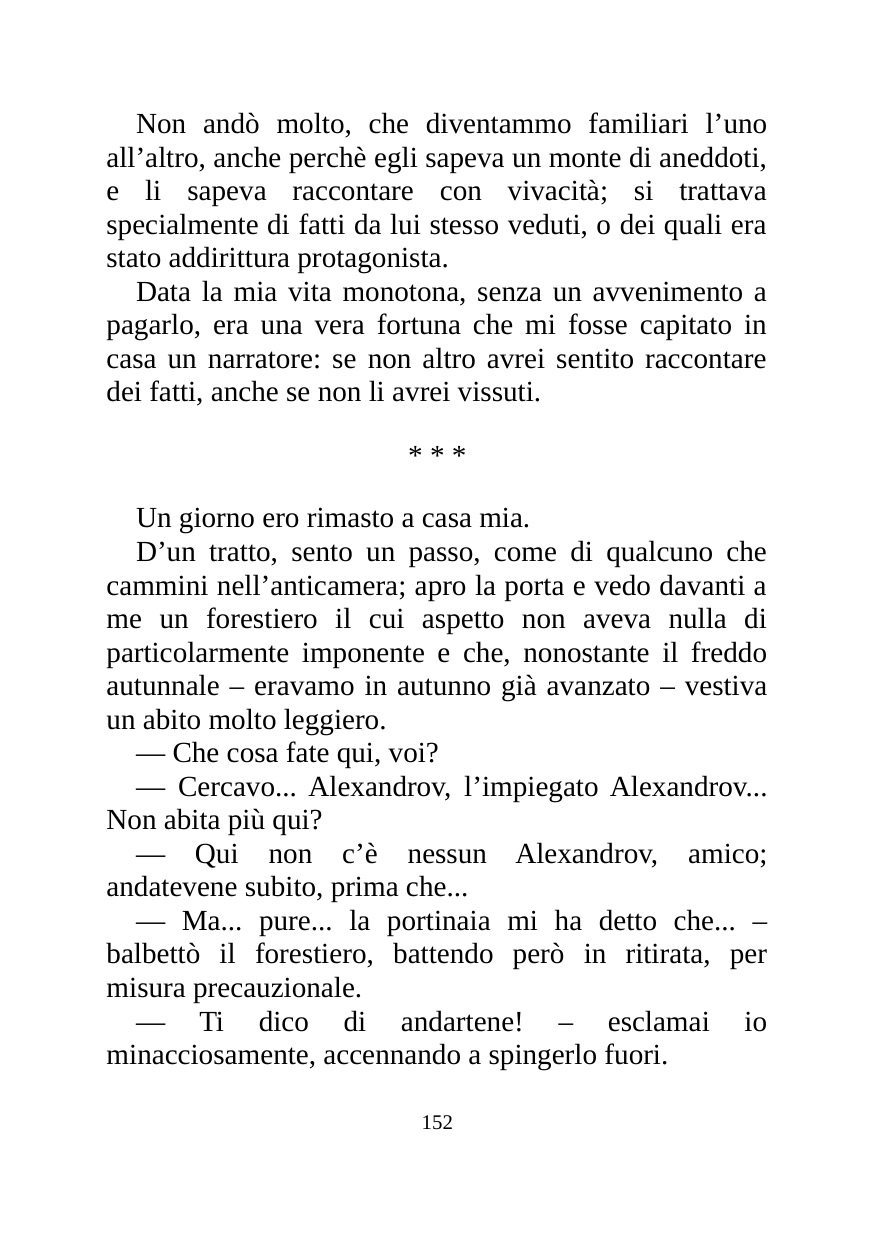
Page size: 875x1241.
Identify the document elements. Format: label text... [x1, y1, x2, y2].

text — Ma... pure... la portinaia mi ha detto che... – balbettò il forestiero, battendo però in ritirata, per misura precauzionale. [106, 903, 768, 1004]
text * * * [106, 438, 768, 471]
text Non andò molto, che diventammo familiari l’uno all’altro, anche perchè egli sapeva un monte di aneddoti, e li sapeva raccontare con vivacità; si trattava specialmente di fatti da lui stesso veduti, o dei quali era stato addirittura protagonista. [106, 106, 768, 274]
text Un giorno ero rimasto a casa mia. [106, 501, 768, 534]
text — Qui non c’è nessun Alexandrov, amico; andatevene subito, prima che... [106, 836, 768, 903]
text — Che cosa fate qui, voi? [106, 735, 768, 769]
text — Cercavo... Alexandrov, l’impiegato Alexandrov... Non abita più qui? [106, 769, 768, 836]
text — Ti dico di andartene! – esclamai io minacciosamente, accennando a spingerlo fuori. [106, 1004, 768, 1071]
text D’un tratto, sento un passo, come di qualcuno che cammini nell’anticamera; apro la porta e vedo davanti a me un forestiero il cui aspetto non aveva nulla di particolarmente imponente e che, nonostante il freddo autunnale – eravamo in autunno già avanzato – vestiva un abito molto leggiero. [106, 534, 768, 735]
text Data la mia vita monotona, senza un avvenimento a pagarlo, era una vera fortuna che mi fosse capitato in casa un narratore: se non altro avrei sentito raccontare dei fatti, anche se non li avrei vissuti. [106, 274, 768, 408]
